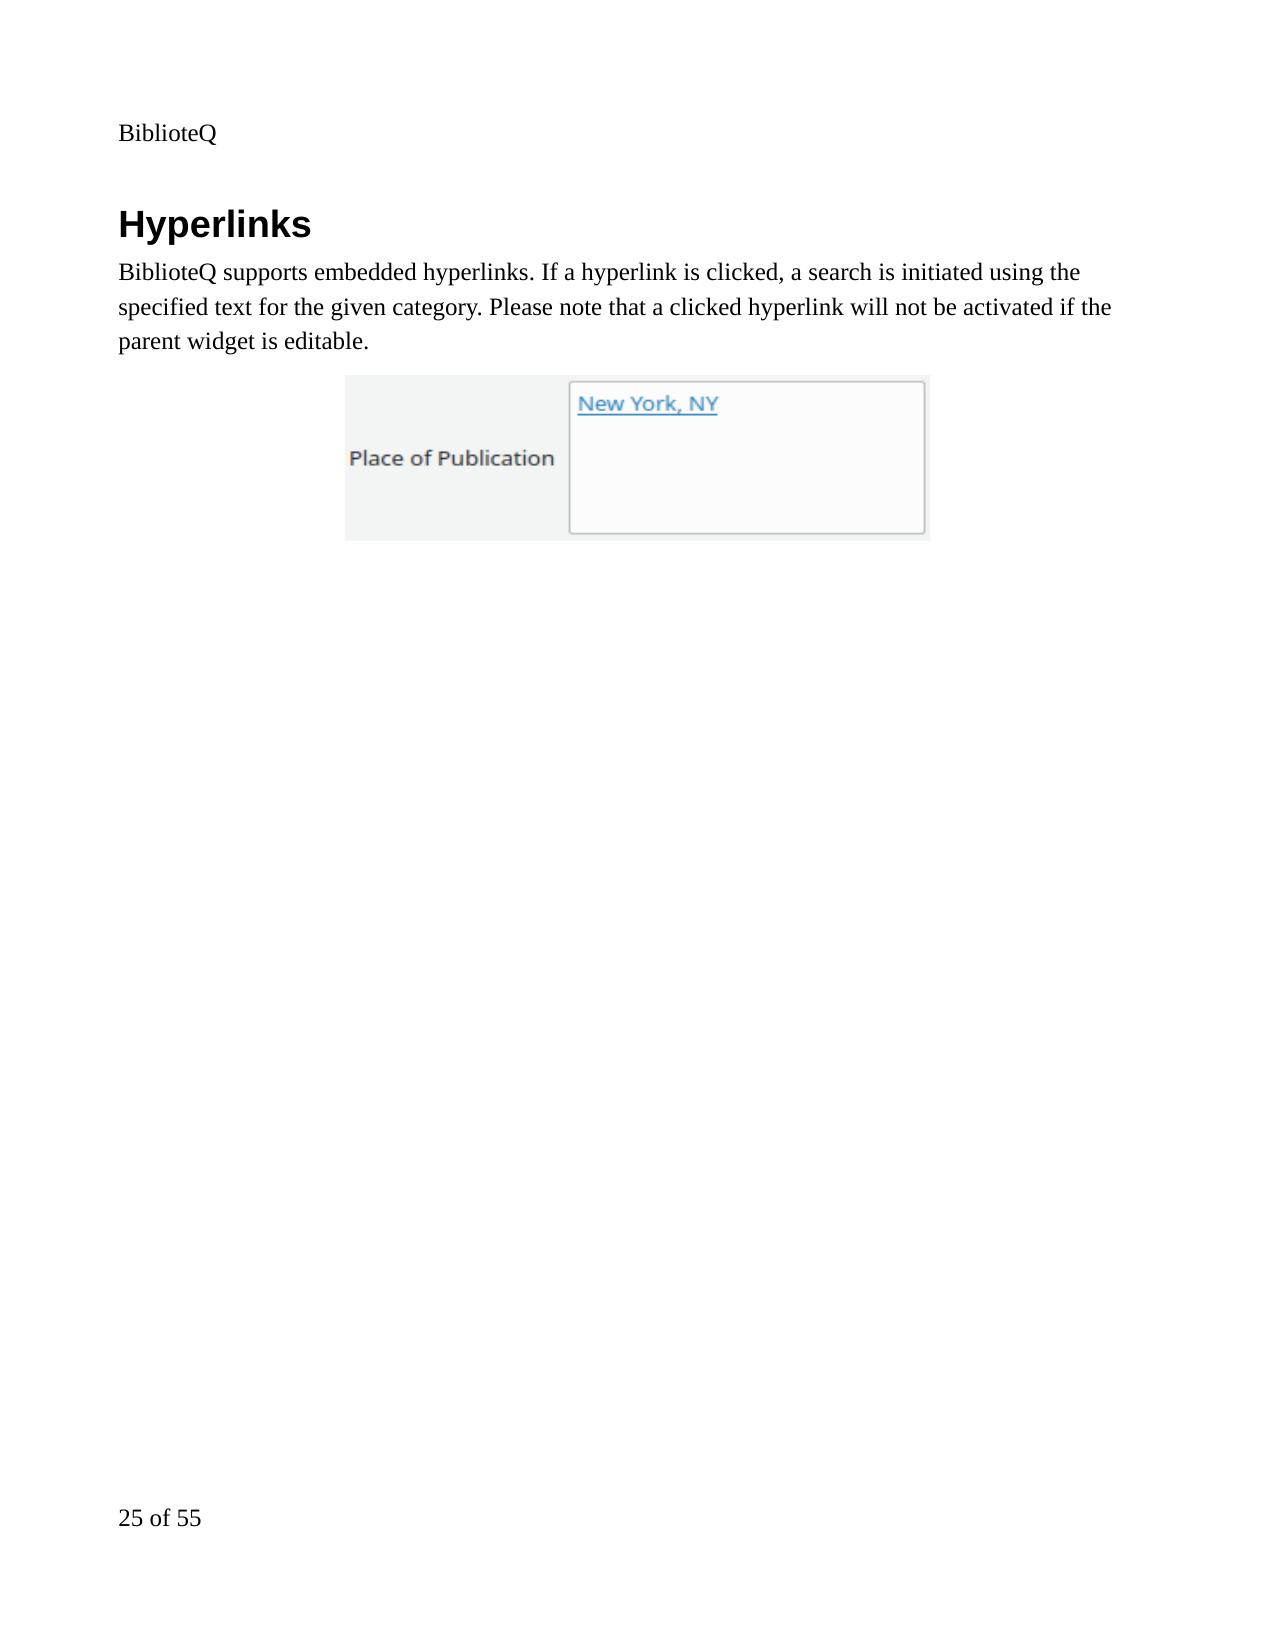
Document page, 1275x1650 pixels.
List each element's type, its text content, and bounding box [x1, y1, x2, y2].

subtitle Hyperlinks [118, 201, 1157, 245]
picture [344, 375, 931, 541]
text BiblioteQ supports embedded hyperlinks. If a hyperlink is clicked, a search is initiated using the specified text for the given category. Please note that a clicked hyperlink will not be activated if the parent widget is editable. [118, 257, 1157, 355]
